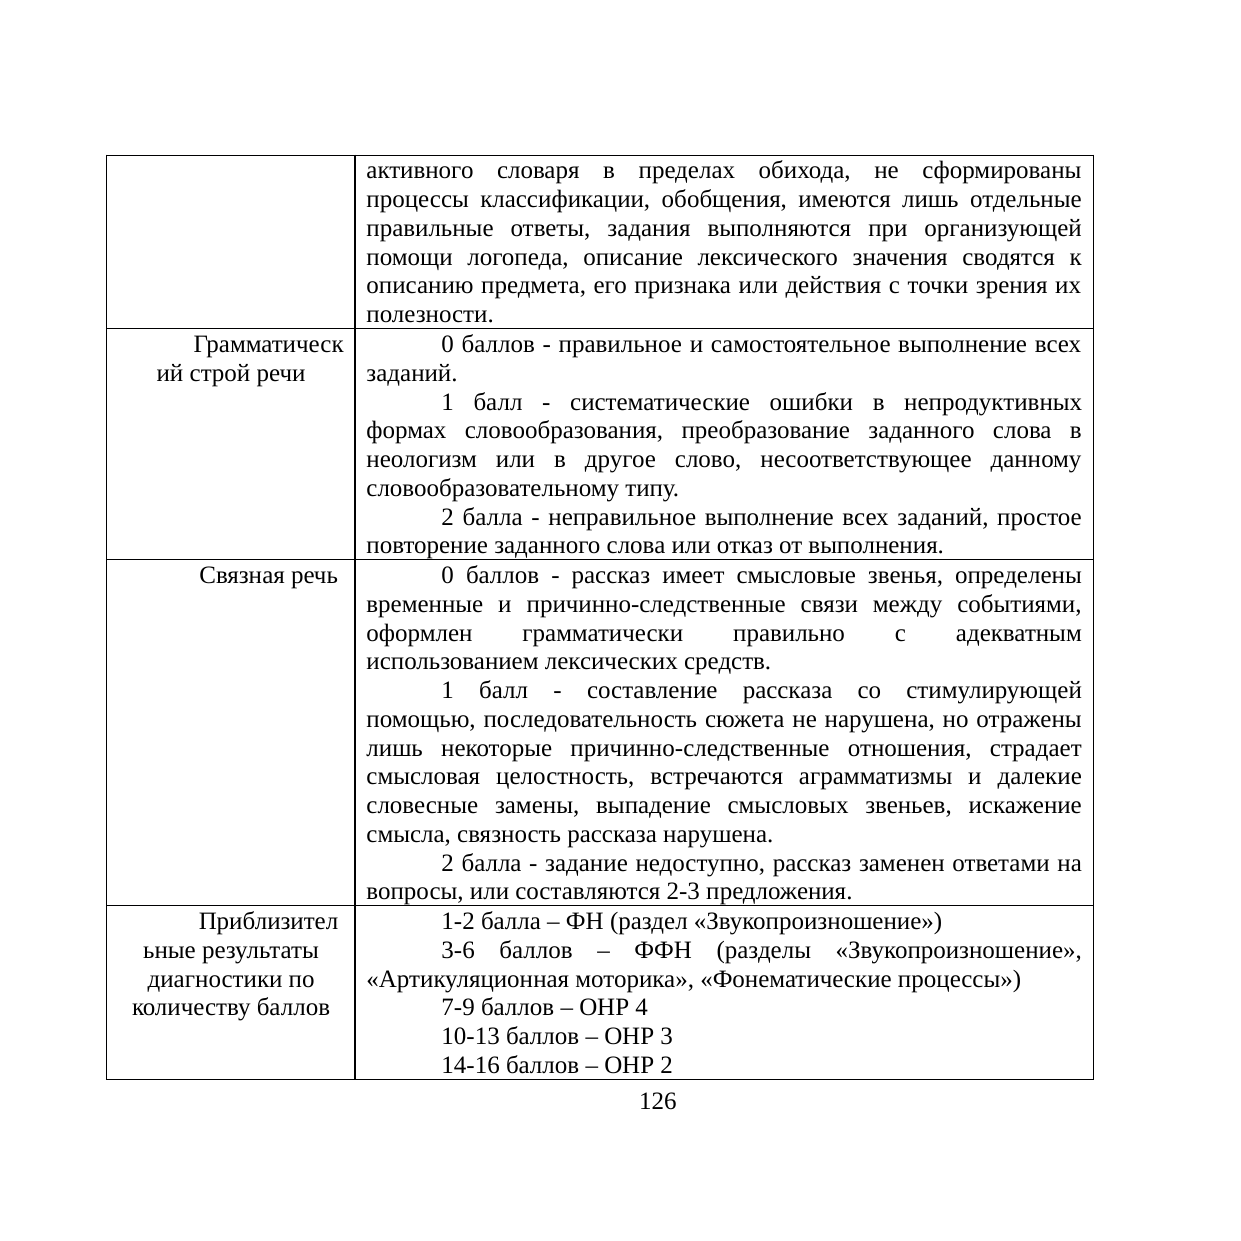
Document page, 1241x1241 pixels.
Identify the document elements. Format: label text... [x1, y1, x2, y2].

table_cell Связная речь [107, 560, 354, 905]
table_cell активного словаря в пределах обихода, не сформированы процессы классификации, обобщения, имеются лишь отдельные правильные ответы, задания выполняются при организующей помощи логопеда, описание лексического значения сводятся к описанию предмета, его признака или действия с точки зрения их полезности. [356, 156, 1093, 328]
table_cell Грамматический строй речи [107, 329, 354, 559]
table_cell 0 баллов - правильное и самостоятельное выполнение всех заданий. 1 балл - систематические ошибки в непродуктивных формах словообразования, преобразование заданного слова в неологизм или в другое слово, несоответствующее данному словообразовательному типу. 2 балла - неправильное выполнение всех заданий, простое повторение заданного слова или отказ от выполнения. [356, 329, 1093, 559]
table_cell Приблизительные результаты диагностики по количеству баллов [107, 906, 354, 1079]
table_cell [107, 156, 354, 328]
table_cell 0 баллов - рассказ имеет смысловые звенья, определены временные и причинно-следственные связи между событиями, оформлен грамматически правильно с адекватным использованием лексических средств. 1 балл - составление рассказа со стимулирующей помощью, последовательность сюжета не нарушена, но отражены лишь некоторые причинно-следственные отношения, страдает смысловая целостность, встречаются аграмматизмы и далекие словесные замены, выпадение смысловых звеньев, искажение смысла, связность рассказа нарушена. 2 балла - задание недоступно, рассказ заменен ответами на вопросы, или составляются 2-3 предложения. [356, 560, 1093, 905]
table_cell 1-2 балла – ФН (раздел «Звукопроизношение») 3-6 баллов – ФФН (разделы «Звукопроизношение», «Артикуляционная моторика», «Фонематические процессы») 7-9 баллов – ОНР 4 10-13 баллов – ОНР 3 14-16 баллов – ОНР 2 [356, 906, 1093, 1079]
